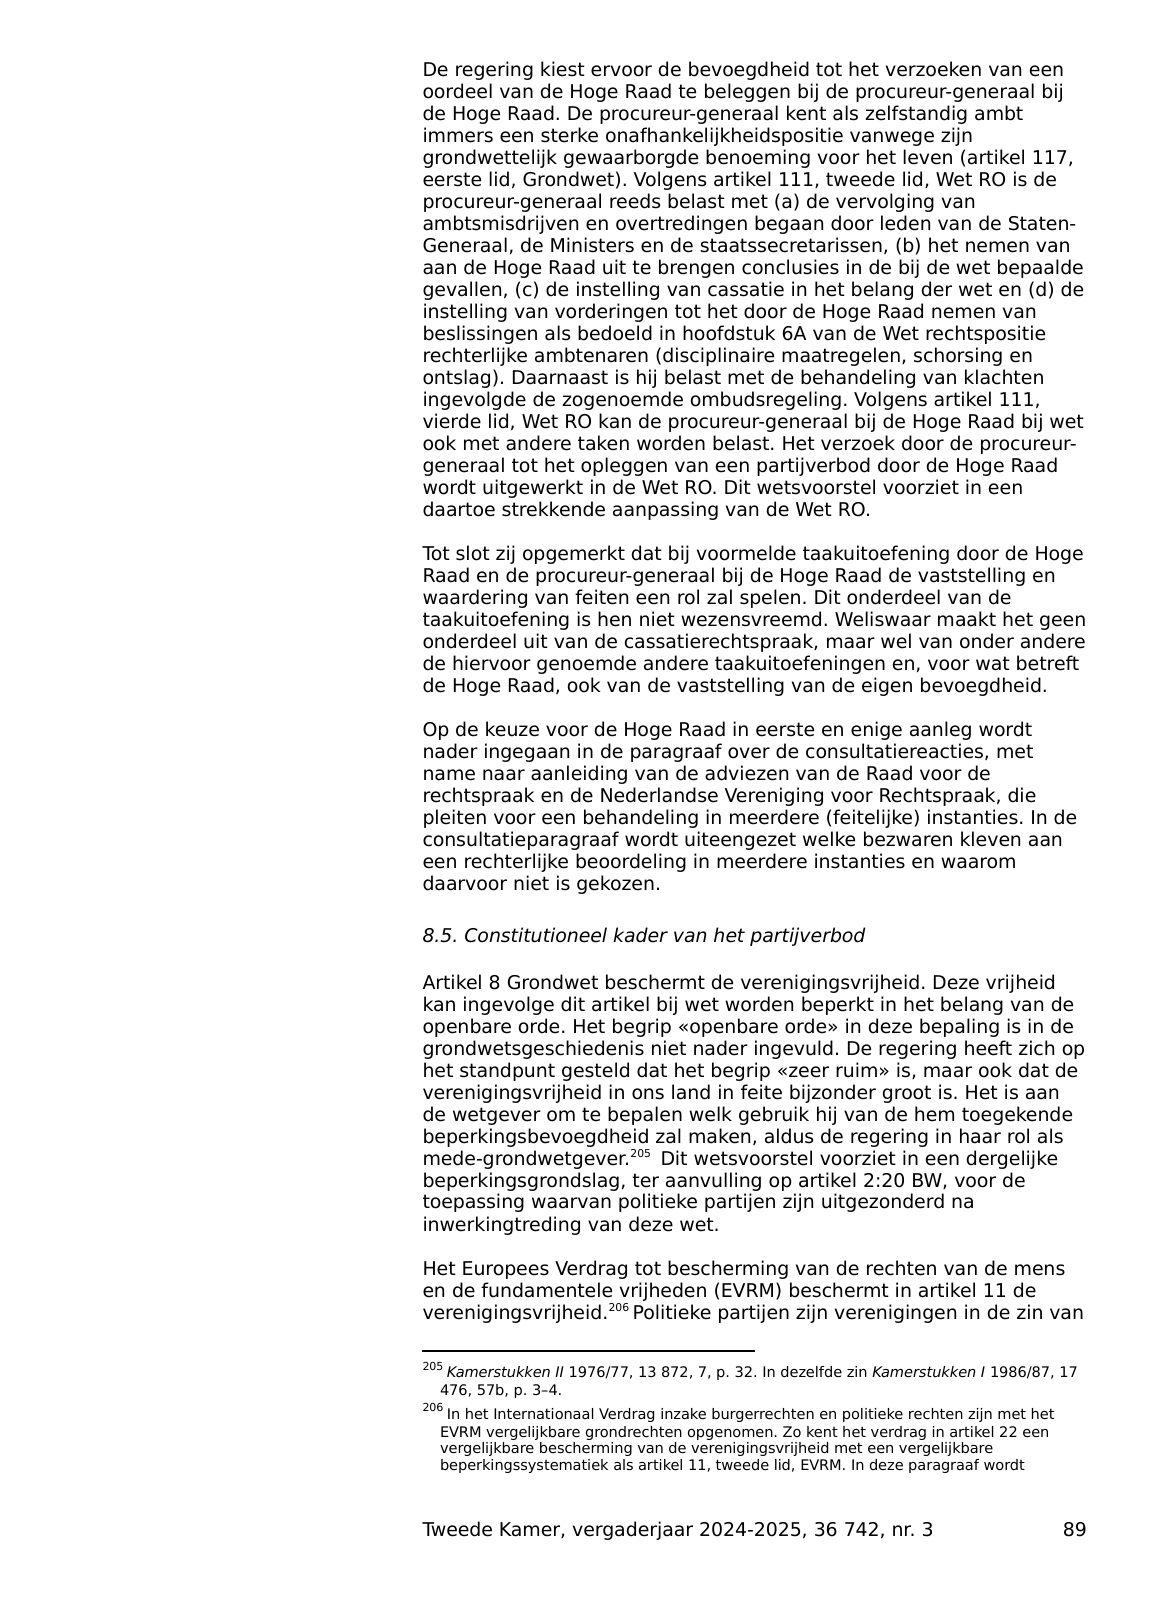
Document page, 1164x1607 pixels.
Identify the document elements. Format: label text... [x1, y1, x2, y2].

subtitle 8.5. Constitutioneel kader van het partijverbod [422, 925, 1087, 947]
text Artikel 8 Grondwet beschermt de verenigingsvrijheid. Deze vrijheid kan ingevolge dit artikel bij wet worden beperkt in het belang van de openbare orde. Het begrip «openbare orde» in deze bepaling is in de grondwetsgeschiedenis niet nader ingevuld. De regering heeft zich op het standpunt gesteld dat het begrip «zeer ruim» is, maar ook dat de verenigingsvrijheid in ons land in feite bijzonder groot is. Het is aan de wetgever om te bepalen welk gebruik hij van de hem toegekende beperkingsbevoegdheid zal maken, aldus de regering in haar rol als mede-grondwetgever. Dit wetsvoorstel voorziet in een dergelijke beperkingsgrondslag, ter aanvulling op artikel 2:20 BW, voor de toepassing waarvan politieke partijen zijn uitgezonderd na inwerkingtreding van deze wet. [422, 972, 1087, 1235]
text Het Europees Verdrag tot bescherming van de rechten van de mens en de fundamentele vrijheden (EVRM) beschermt in artikel 11 de verenigingsvrijheid.Politieke partijen zijn verenigingen in de zin van [422, 1258, 1087, 1323]
text Tot slot zij opgemerkt dat bij voormelde taakuitoefening door de Hoge Raad en de procureur-generaal bij de Hoge Raad de vaststelling en waardering van feiten een rol zal spelen. Dit onderdeel van de taakuitoefening is hen niet wezensvreemd. Weliswaar maakt het geen onderdeel uit van de cassatierechtspraak, maar wel van onder andere de hiervoor genoemde andere taakuitoefeningen en, voor wat betreft de Hoge Raad, ook van de vaststelling van de eigen bevoegdheid. [422, 543, 1087, 697]
text Op de keuze voor de Hoge Raad in eerste en enige aanleg wordt nader ingegaan in de paragraaf over de consultatiereacties, met name naar aanleiding van de adviezen van de Raad voor de rechtspraak en de Nederlandse Vereniging voor Rechtspraak, die pleiten voor een behandeling in meerdere (feitelijke) instanties. In de consultatieparagraaf wordt uiteengezet welke bezwaren kleven aan een rechterlijke beoordeling in meerdere instanties en waarom daarvoor niet is gekozen. [422, 719, 1087, 895]
text In het Internationaal Verdrag inzake burgerrechten en politieke rechten zijn met het EVRM vergelijkbare grondrechten opgenomen. Zo kent het verdrag in artikel 22 een vergelijkbare bescherming van de verenigingsvrijheid met een vergelijkbare beperkingssystematiek als artikel 11, tweede lid, EVRM. In deze paragraaf wordt [422, 1402, 1087, 1474]
text Kamerstukken II 1976/77, 13 872, 7, p. 32. In dezelfde zin Kamerstukken I 1986/87, 17 476, 57b, p. 3–4. [422, 1360, 1087, 1399]
text De regering kiest ervoor de bevoegdheid tot het verzoeken van een oordeel van de Hoge Raad te beleggen bij de procureur-generaal bij de Hoge Raad. De procureur-generaal kent als zelfstandig ambt immers een sterke onafhankelijkheidspositie vanwege zijn grondwettelijk gewaarborgde benoeming voor het leven (artikel 117, eerste lid, Grondwet). Volgens artikel 111, tweede lid, Wet RO is de procureur-generaal reeds belast met (a) de vervolging van ambtsmisdrijven en overtredingen begaan door leden van de Staten-Generaal, de Ministers en de staatssecretarissen, (b) het nemen van aan de Hoge Raad uit te brengen conclusies in de bij de wet bepaalde gevallen, (c) de instelling van cassatie in het belang der wet en (d) de instelling van vorderingen tot het door de Hoge Raad nemen van beslissingen als bedoeld in hoofdstuk 6A van de Wet rechtspositie rechterlijke ambtenaren (disciplinaire maatregelen, schorsing en ontslag). Daarnaast is hij belast met de behandeling van klachten ingevolgde de zogenoemde ombudsregeling. Volgens artikel 111, vierde lid, Wet RO kan de procureur-generaal bij de Hoge Raad bij wet ook met andere taken worden belast. Het verzoek door de procureur-generaal tot het opleggen van een partijverbod door de Hoge Raad wordt uitgewerkt in de Wet RO. Dit wetsvoorstel voorziet in een daartoe strekkende aanpassing van de Wet RO. [422, 59, 1087, 521]
